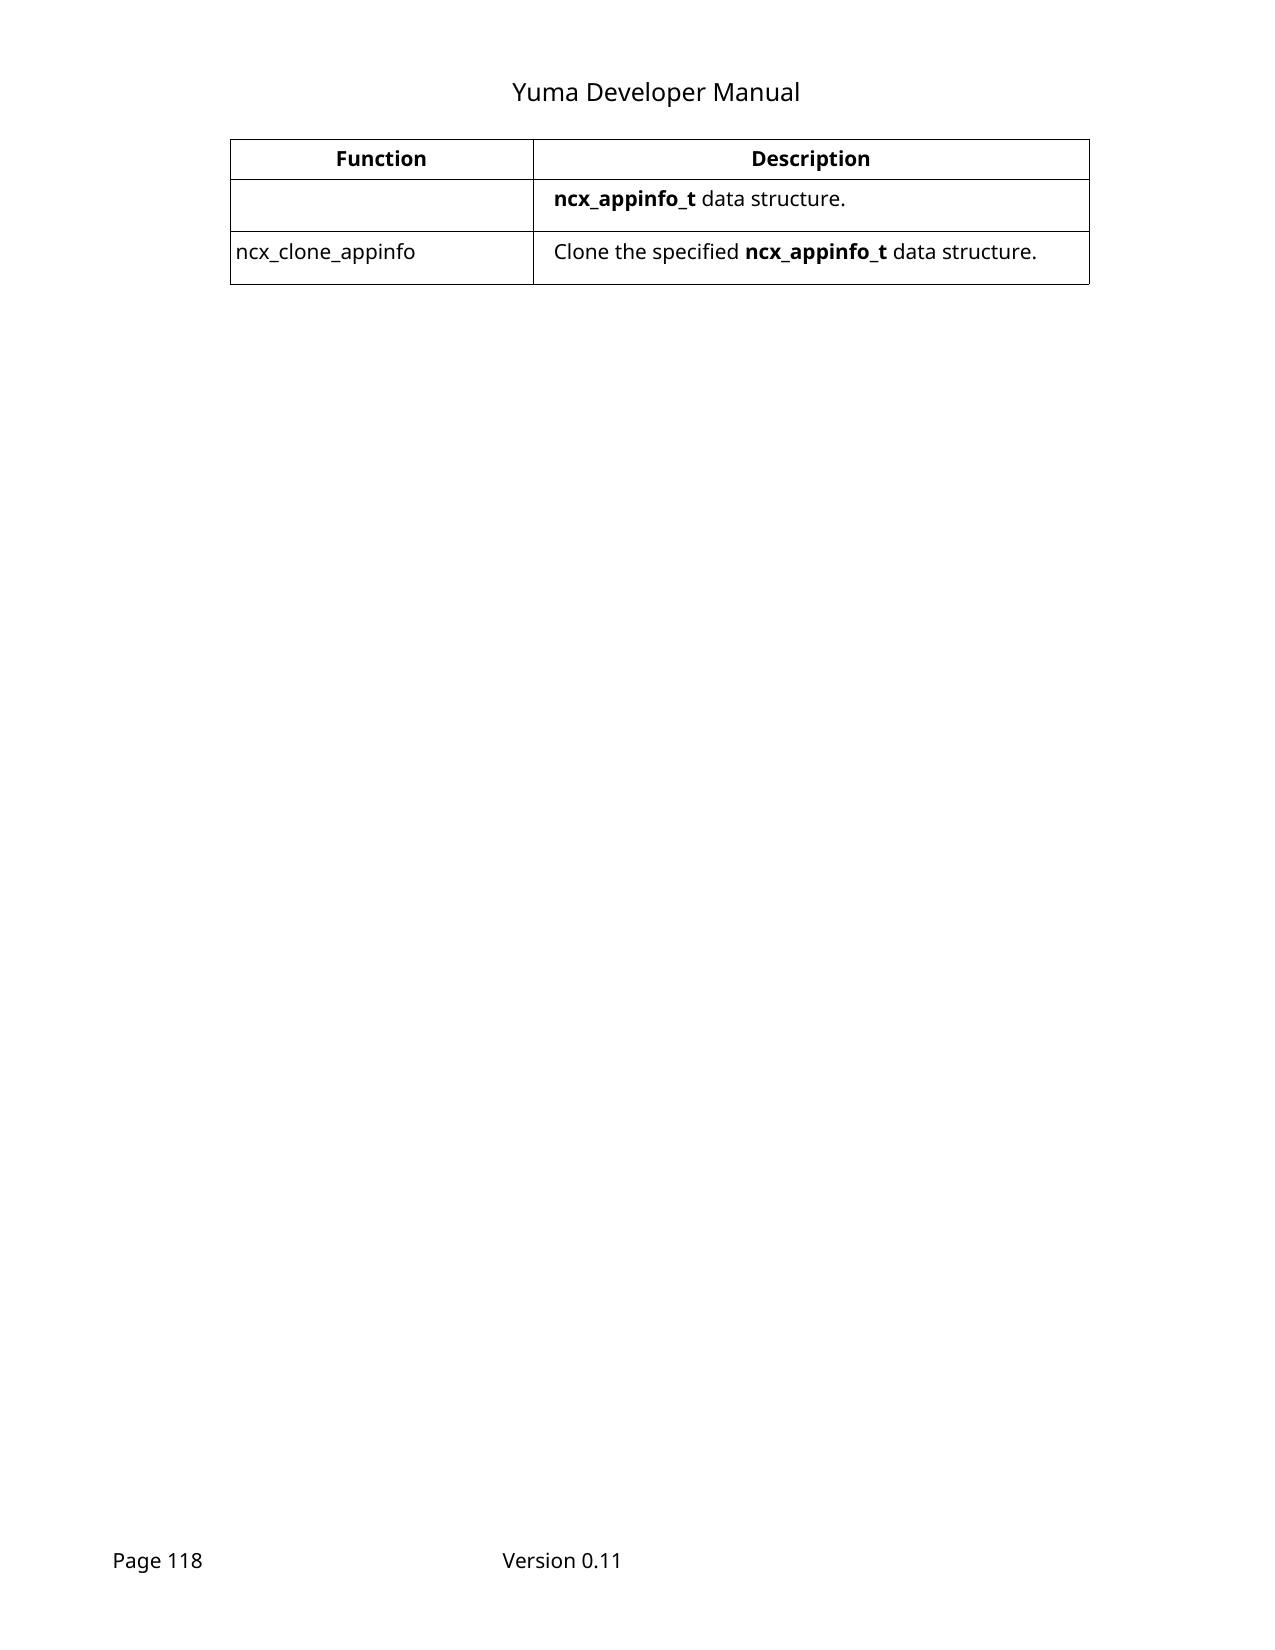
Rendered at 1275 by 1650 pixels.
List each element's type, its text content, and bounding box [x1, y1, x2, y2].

table_cell Clone the specified ncx_appinfo_t data structure. [534, 232, 1089, 283]
table_header Function [231, 140, 533, 178]
table_header Description [534, 140, 1089, 178]
table_cell ncx_appinfo_t data structure. [534, 180, 1089, 231]
table_cell ncx_clone_appinfo [231, 232, 533, 283]
table_cell [231, 180, 533, 231]
